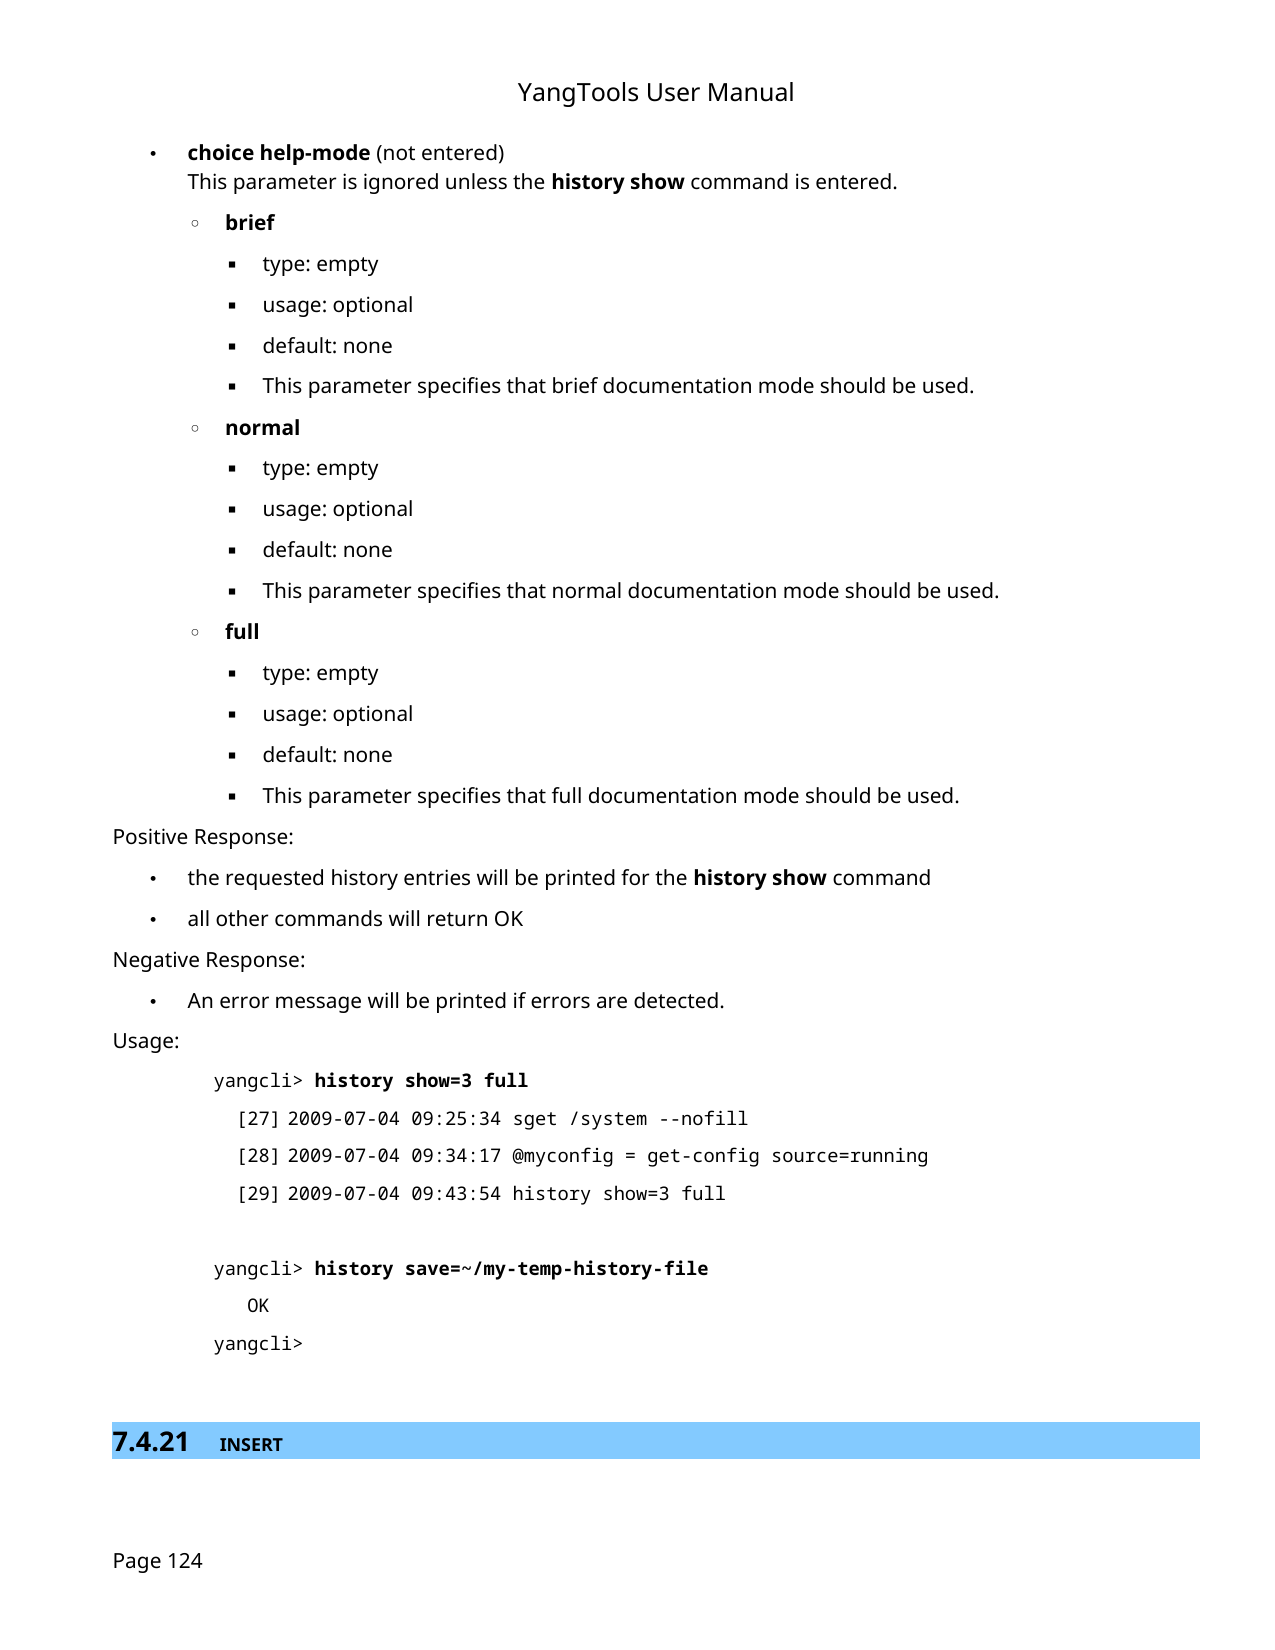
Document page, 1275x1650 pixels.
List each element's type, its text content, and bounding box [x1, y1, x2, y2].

text Usage: [112, 1027, 1200, 1055]
text [29] 2009-07-04 09:43:54 history show=3 full [139, 1180, 1200, 1206]
list type: empty [225, 453, 1200, 482]
text yangcli> history show=3 full [139, 1068, 1200, 1093]
text Negative Response: [112, 945, 1200, 973]
list normal [187, 413, 1200, 441]
list default: none [225, 535, 1200, 564]
list default: none [225, 331, 1200, 359]
list full [187, 617, 1200, 646]
list type: empty [225, 658, 1200, 687]
text yangcli> history save=~/my-temp-history-file [139, 1255, 1200, 1281]
list usage: optional [225, 494, 1200, 523]
list default: none [225, 740, 1200, 768]
list brief [187, 208, 1200, 236]
list choice help-mode (not entered) This parameter is ignored unless the history show command is entered. [150, 138, 1200, 195]
list An error message will be printed if errors are detected. [150, 986, 1200, 1014]
list usage: optional [225, 290, 1200, 318]
text OK [139, 1293, 1200, 1318]
list type: empty [225, 249, 1200, 277]
list This parameter specifies that full documentation mode should be used. [225, 781, 1200, 809]
list usage: optional [225, 699, 1200, 728]
text [28] 2009-07-04 09:34:17 @myconfig = get-config source=running [139, 1143, 1200, 1168]
list This parameter specifies that normal documentation mode should be used. [225, 576, 1200, 605]
text yangcli> [139, 1330, 1200, 1356]
list This parameter specifies that brief documentation mode should be used. [225, 372, 1200, 400]
text [27] 2009-07-04 09:25:34 sget /system --nofill [139, 1105, 1200, 1131]
list all other commands will return OK [150, 904, 1200, 932]
list the requested history entries will be printed for the history show command [150, 863, 1200, 891]
subtitle insert [112, 1422, 1200, 1459]
text Positive Response: [112, 822, 1200, 850]
